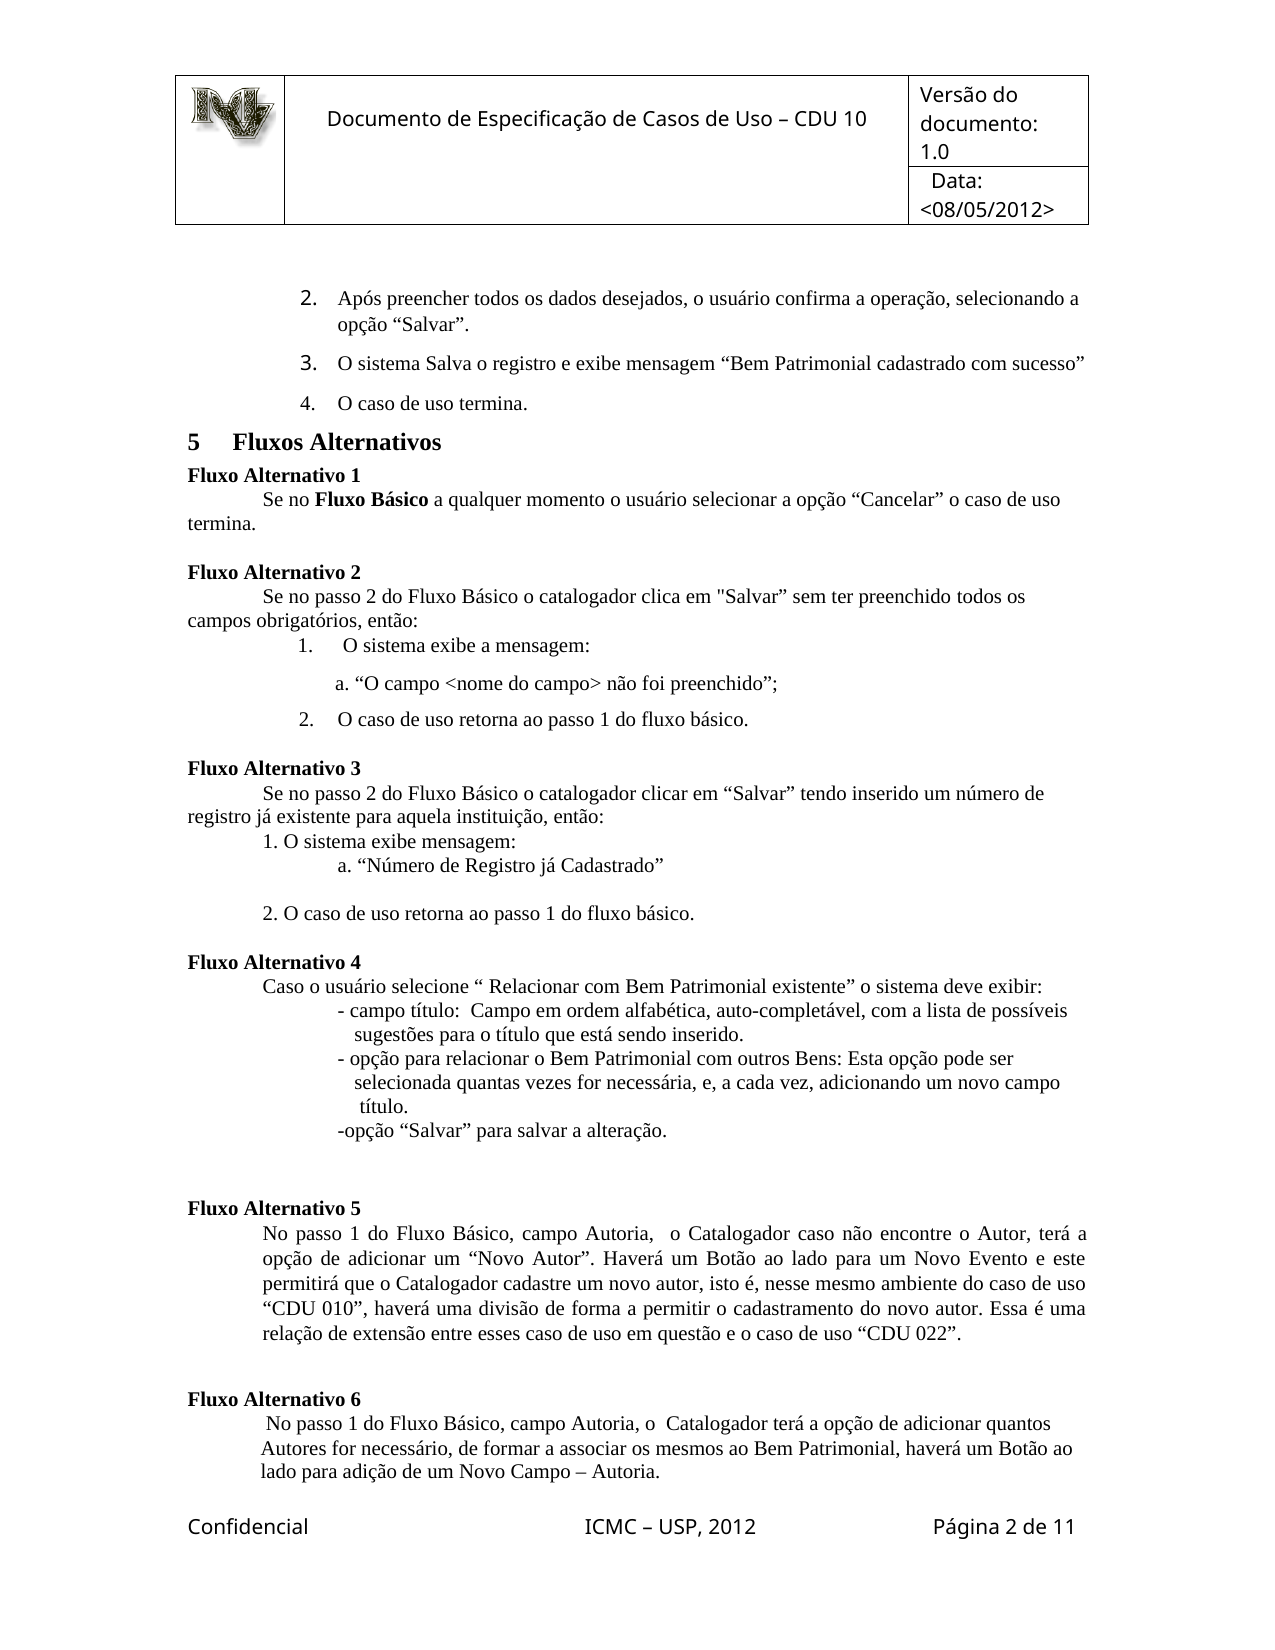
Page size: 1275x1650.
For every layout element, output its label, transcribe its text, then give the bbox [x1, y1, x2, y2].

list Após preencher todos os dados desejados, o usuário confirma a operação, selecionando a opção “Salvar”. [300, 283, 1087, 336]
text 2. O caso de uso retorna ao passo 1 do fluxo básico. [187, 901, 1087, 925]
subtitle Fluxo Alternativo 1 [187, 462, 1087, 487]
text -opção “Salvar” para salvar a alteração. [187, 1118, 1087, 1142]
list O caso de uso retorna ao passo 1 do fluxo básico. [298, 707, 1087, 731]
text Caso o usuário selecione “ Relacionar com Bem Patrimonial existente” o sistema deve exibir: [187, 974, 1087, 998]
text No passo 1 do Fluxo Básico, campo Autoria, o Catalogador caso não encontre o Autor, terá a opção de adicionar um “Novo Autor”. Haverá um Botão ao lado para um Novo Evento e este permitirá que o Catalogador cadastre um novo autor, isto é, nesse mesmo ambiente do caso de uso “CDU 010”, haverá uma divisão de forma a permitir o cadastramento do novo autor. Essa é uma relação de extensão entre esses caso de uso em questão e o caso de uso “CDU 022”. [262, 1220, 1087, 1345]
subtitle Fluxo Alternativo 2 [187, 559, 1087, 584]
list O sistema Salva o registro e exibe mensagem “Bem Patrimonial cadastrado com sucesso” [300, 348, 1087, 377]
text 1. O sistema exibe mensagem: [187, 828, 1087, 853]
text Autores for necessário, de formar a associar os mesmos ao Bem Patrimonial, haverá um Botão ao [187, 1435, 1087, 1459]
subtitle Fluxo Alternativo 5 [187, 1195, 1087, 1220]
list O caso de uso termina. [300, 389, 1087, 414]
text título. [187, 1094, 1087, 1118]
text Se no Fluxo Básico a qualquer momento o usuário selecionar a opção “Cancelar” o caso de uso termina. [187, 487, 1087, 535]
text 1. O sistema exibe a mensagem: [292, 632, 1087, 657]
subtitle Fluxos Alternativos [187, 427, 1087, 456]
picture [186, 76, 277, 151]
text No passo 1 do Fluxo Básico, campo Autoria, o Catalogador terá a opção de adicionar quantos [187, 1411, 1087, 1435]
text selecionada quantas vezes for necessária, e, a cada vez, adicionando um novo campo [187, 1070, 1087, 1094]
text Se no passo 2 do Fluxo Básico o catalogador clicar em “Salvar” tendo inserido um número de registro já existente para aquela instituição, então: [187, 780, 1087, 828]
text a. “O campo <nome do campo> não foi preenchido”; [261, 670, 1087, 695]
text - opção para relacionar o Bem Patrimonial com outros Bens: Esta opção pode ser [187, 1046, 1087, 1070]
text sugestões para o título que está sendo inserido. [187, 1022, 1087, 1046]
text - campo título: Campo em ordem alfabética, auto-completável, com a lista de possíveis [187, 998, 1087, 1022]
subtitle Fluxo Alternativo 3 [187, 755, 1087, 780]
subtitle Fluxo Alternativo 4 [187, 949, 1087, 974]
text a. “Número de Registro já Cadastrado” [187, 853, 1087, 877]
text lado para adição de um Novo Campo – Autoria. [187, 1459, 1087, 1483]
subtitle Fluxo Alternativo 6 [187, 1386, 1087, 1411]
text Se no passo 2 do Fluxo Básico o catalogador clica em "Salvar” sem ter preenchido todos os campos obrigatórios, então: [187, 584, 1087, 632]
